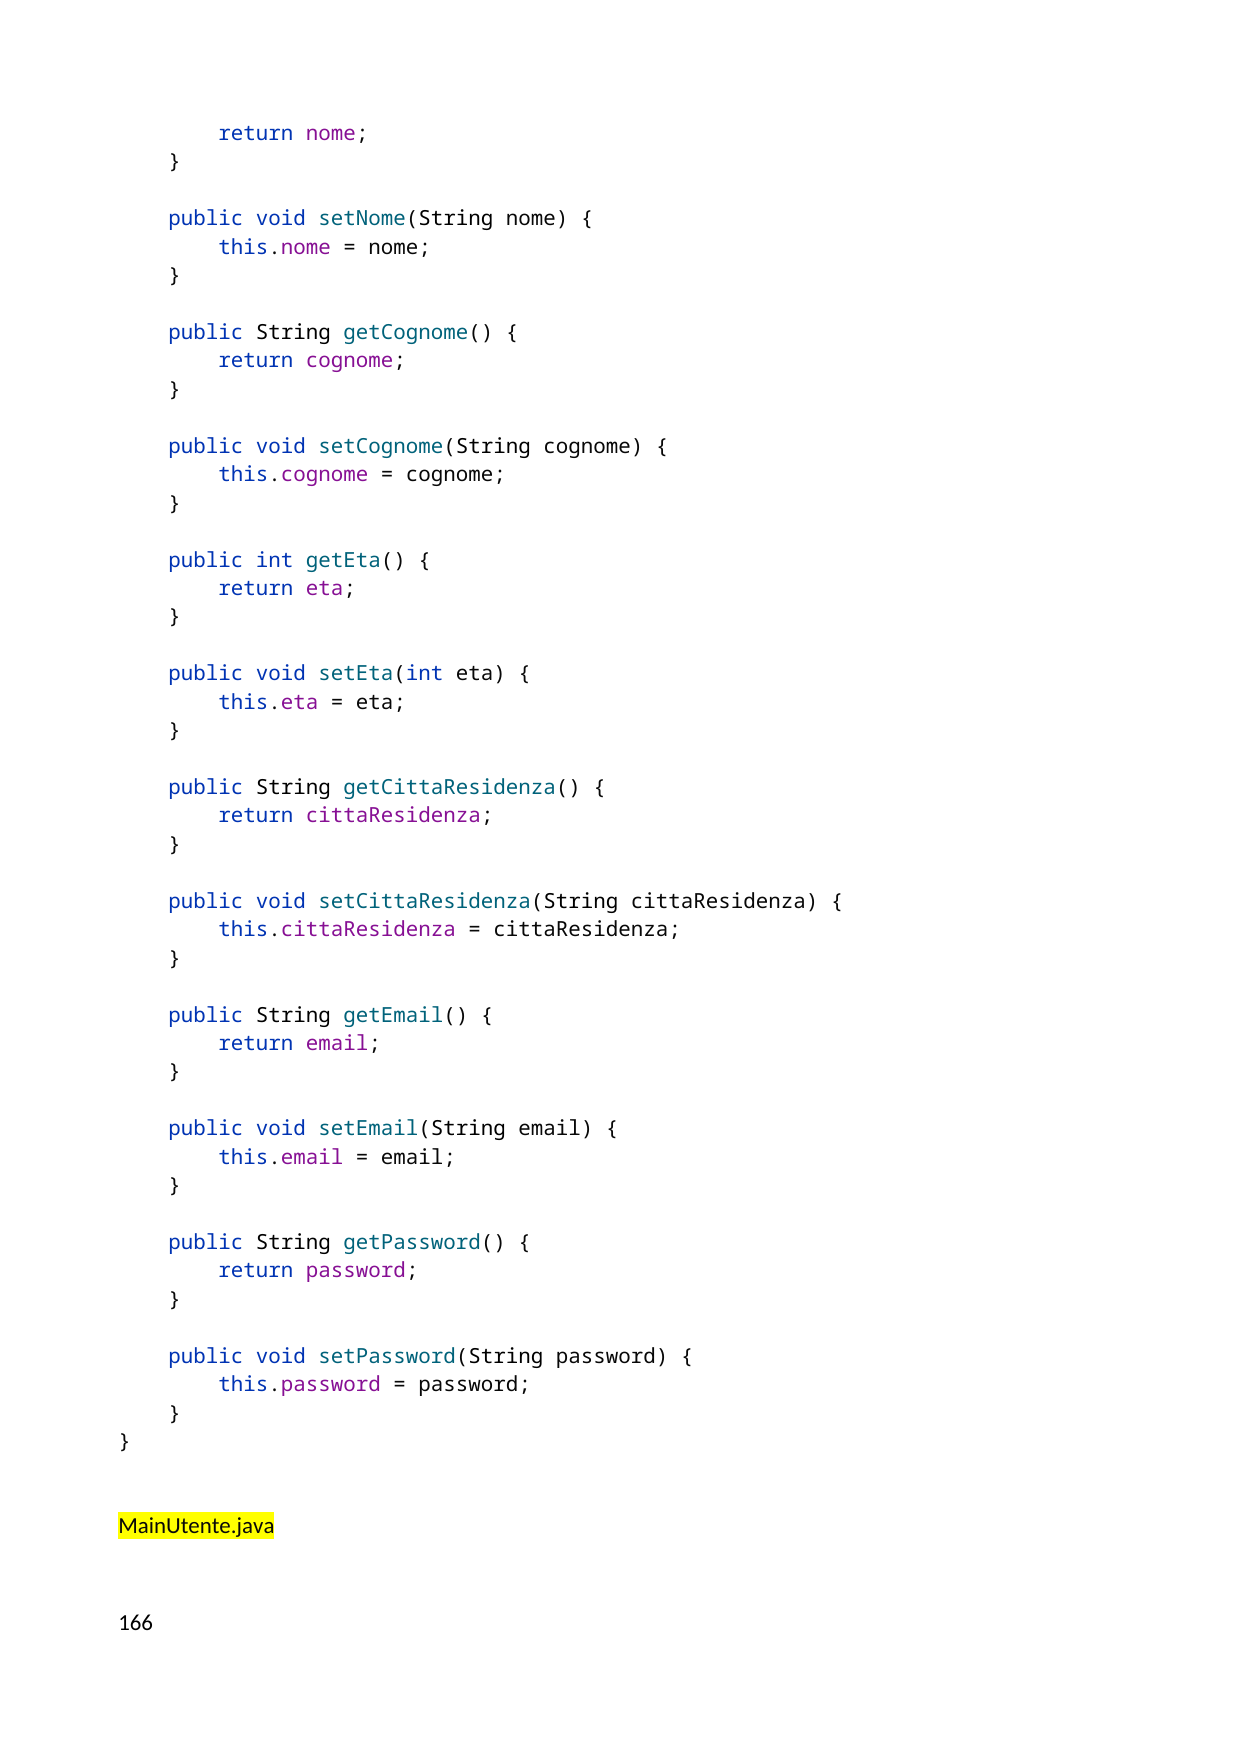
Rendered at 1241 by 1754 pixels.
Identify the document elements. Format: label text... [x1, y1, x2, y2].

text return nome; } public void setNome(String nome) { this.nome = nome; } public String getCognome() { return cognome; } public void setCognome(String cognome) { this.cognome = cognome; } public int getEta() { return eta; } public void setEta(int eta) { this.eta = eta; } public String getCittaResidenza() { return cittaResidenza; } public void setCittaResidenza(String cittaResidenza) { this.cittaResidenza = cittaResidenza; } public String getEmail() { return email; } public void setEmail(String email) { this.email = email; } public String getPassword() { return password; } public void setPassword(String password) { this.password = password; } } [118, 118, 1122, 1455]
text MainUtente.java [118, 1512, 1122, 1539]
